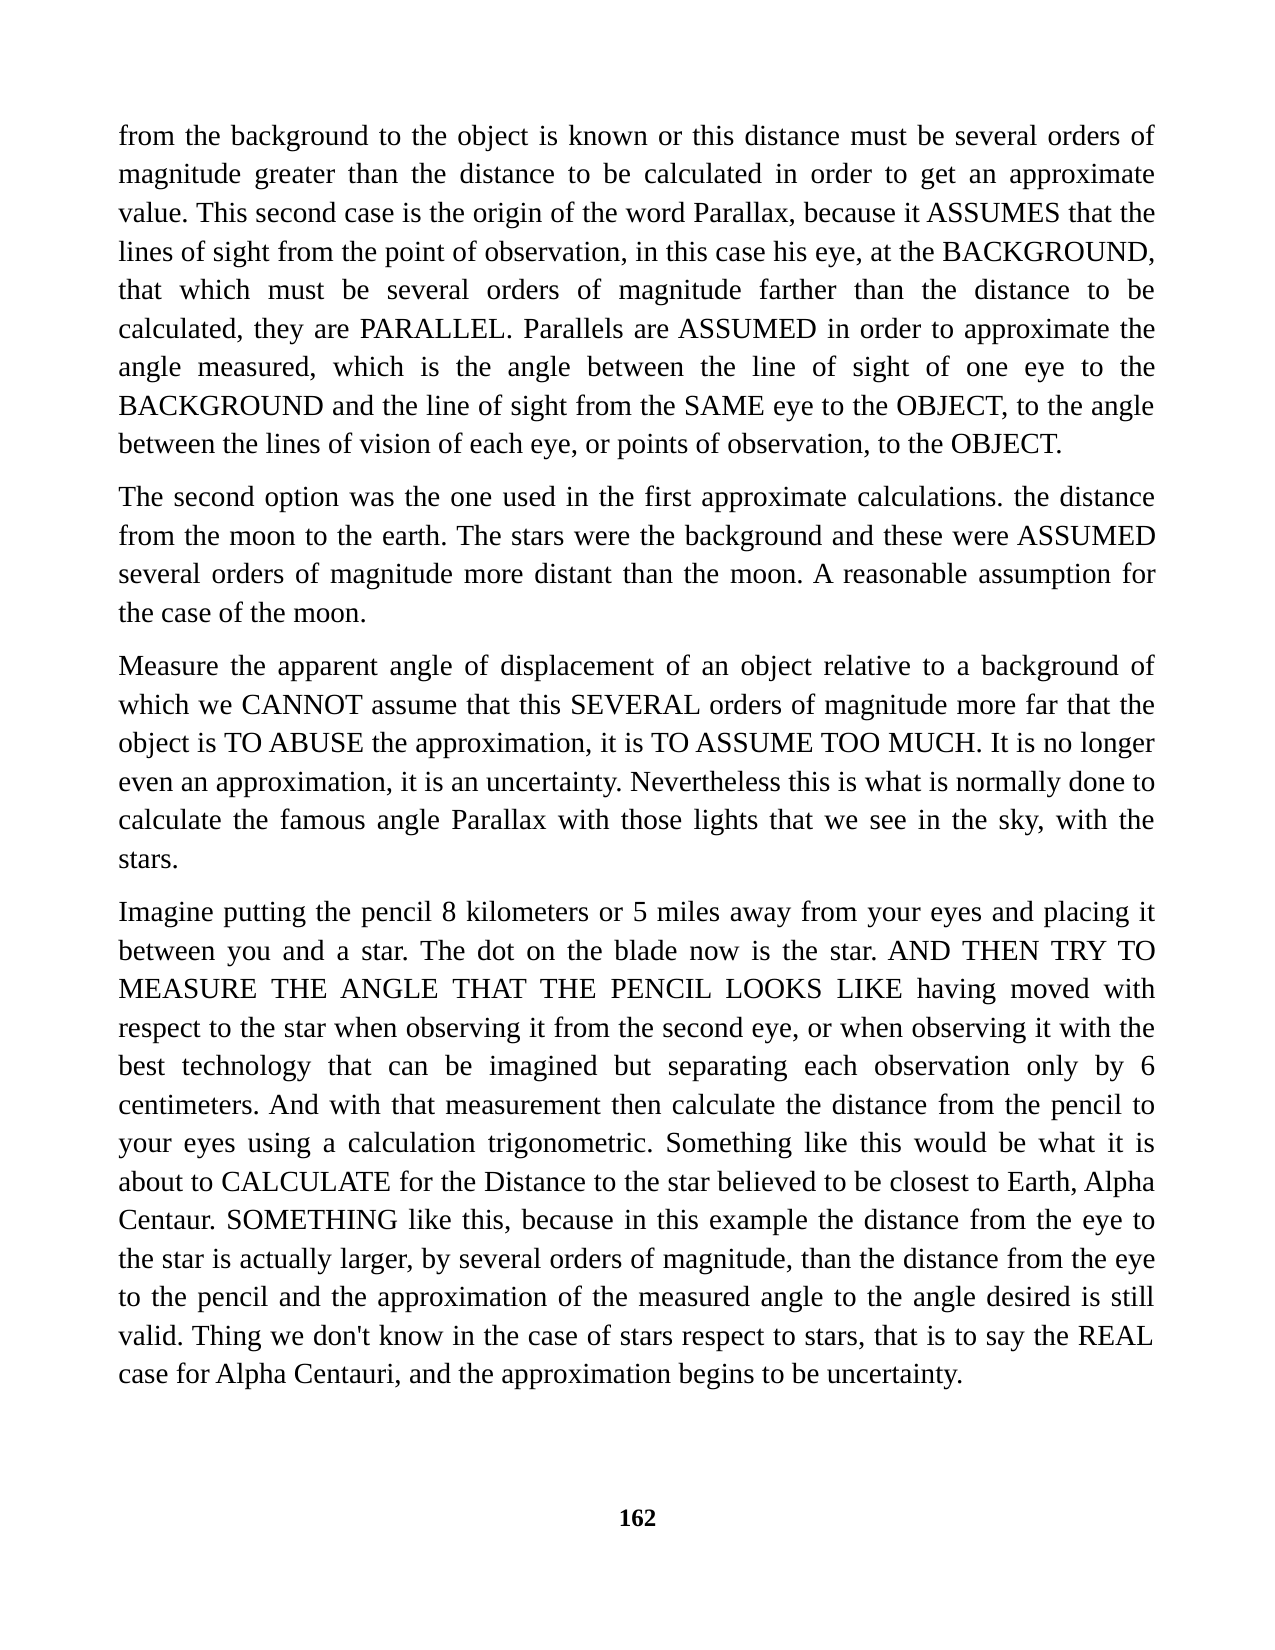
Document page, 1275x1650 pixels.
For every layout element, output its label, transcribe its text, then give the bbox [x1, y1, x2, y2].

text Imagine putting the pencil 8 kilometers or 5 miles away from your eyes and placing it between you and a star. The dot on the blade now is the star. AND THEN TRY TO MEASURE THE ANGLE THAT THE PENCIL LOOKS LIKE having moved with respect to the star when observing it from the second eye, or when observing it with the best technology that can be imagined but separating each observation only by 6 centimeters. And with that measurement then calculate the distance from the pencil to your eyes using a calculation trigonometric. Something like this would be what it is about to CALCULATE for the Distance to the star believed to be closest to Earth, Alpha Centaur. SOMETHING like this, because in this example the distance from the eye to the star is actually larger, by several orders of magnitude, than the distance from the eye to the pencil and the approximation of the measured angle to the angle desired is still valid. Thing we don't know in the case of stars respect to stars, that is to say the REAL case for Alpha Centauri, and the approximation begins to be uncertainty. [118, 894, 1157, 1390]
text from the background to the object is known or this distance must be several orders of magnitude greater than the distance to be calculated in order to get an approximate value. This second case is the origin of the word Parallax, because it ASSUMES that the lines of sight from the point of observation, in this case his eye, at the BACKGROUND, that which must be several orders of magnitude farther than the distance to be calculated, they are PARALLEL. Parallels are ASSUMED in order to approximate the angle measured, which is the angle between the line of sight of one eye to the BACKGROUND and the line of sight from the SAME eye to the OBJECT, to the angle between the lines of vision of each eye, or points of observation, to the OBJECT. [118, 118, 1157, 460]
text The second option was the one used in the first approximate calculations. the distance from the moon to the earth. The stars were the background and these were ASSUMED several orders of magnitude more distant than the moon. A reasonable assumption for the case of the moon. [118, 479, 1157, 629]
text Measure the apparent angle of displacement of an object relative to a background of which we CANNOT assume that this SEVERAL orders of magnitude more far that the object is TO ABUSE the approximation, it is TO ASSUME TOO MUCH. It is no longer even an approximation, it is an uncertainty. Nevertheless this is what is normally done to calculate the famous angle Parallax with those lights that we see in the sky, with the stars. [118, 648, 1157, 874]
